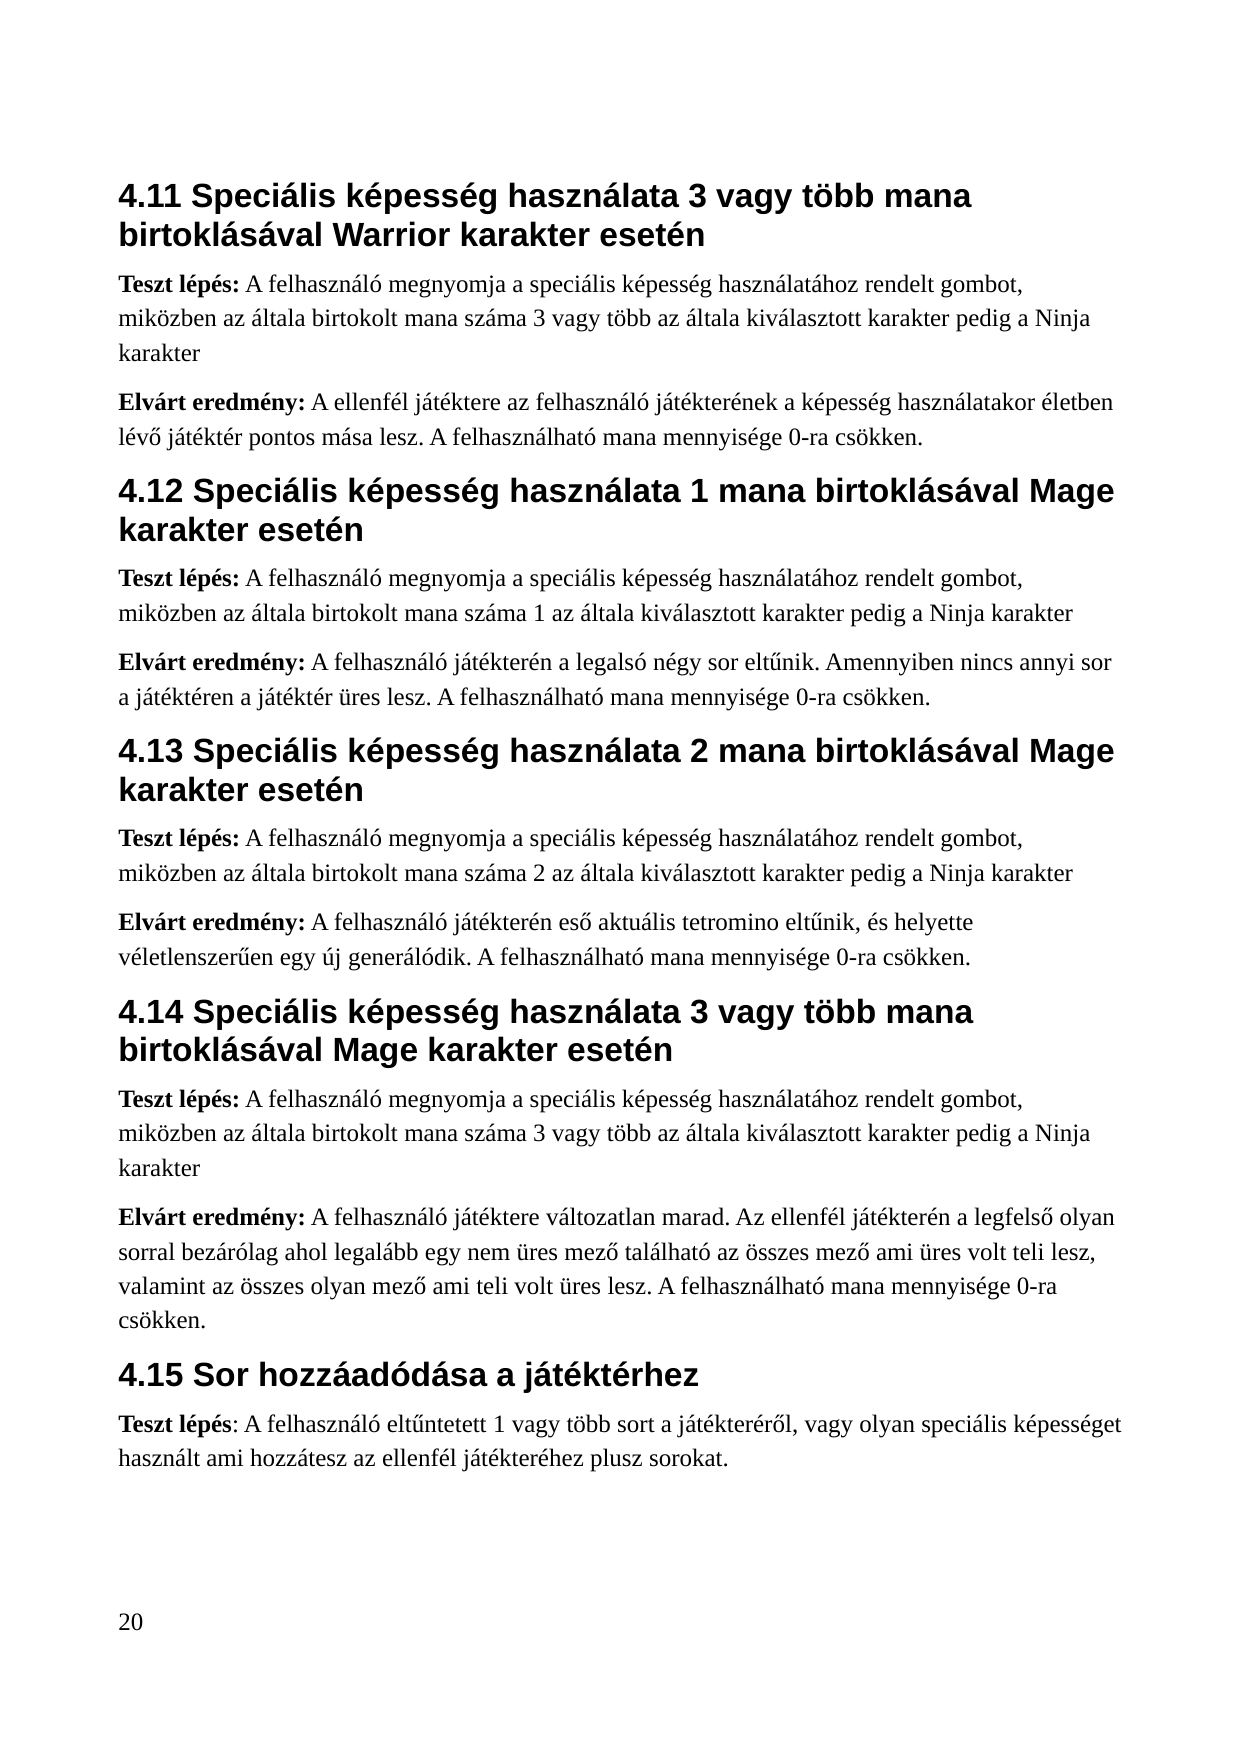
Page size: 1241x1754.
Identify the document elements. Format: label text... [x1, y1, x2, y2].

subtitle 4.14 Speciális képesség használata 3 vagy több mana birtoklásával Mage karakter esetén [118, 991, 1122, 1069]
text Teszt lépés: A felhasználó megnyomja a speciális képesség használatához rendelt gombot, miközben az általa birtokolt mana száma 2 az általa kiválasztott karakter pedig a Ninja karakter [118, 823, 1122, 887]
text Elvárt eredmény: A felhasználó játékterén eső aktuális tetromino eltűnik, és helyette véletlenszerűen egy új generálódik. A felhasználható mana mennyisége 0-ra csökken. [118, 907, 1122, 971]
text Elvárt eredmény: A felhasználó játékterén a legalsó négy sor eltűnik. Amennyiben nincs annyi sor a játéktéren a játéktér üres lesz. A felhasználható mana mennyisége 0-ra csökken. [118, 647, 1122, 711]
text Teszt lépés: A felhasználó eltűntetett 1 vagy több sort a játékteréről, vagy olyan speciális képességet használt ami hozzátesz az ellenfél játékteréhez plusz sorokat. [118, 1409, 1122, 1472]
text Elvárt eredmény: A ellenfél játéktere az felhasználó játékterének a képesség használatakor életben lévő játéktér pontos mása lesz. A felhasználható mana mennyisége 0-ra csökken. [118, 387, 1122, 450]
text Elvárt eredmény: A felhasználó játéktere változatlan marad. Az ellenfél játékterén a legfelső olyan sorral bezárólag ahol legalább egy nem üres mező található az összes mező ami üres volt teli lesz, valamint az összes olyan mező ami teli volt üres lesz. A felhasználható mana mennyisége 0-ra csökken. [118, 1202, 1122, 1334]
text Teszt lépés: A felhasználó megnyomja a speciális képesség használatához rendelt gombot, miközben az általa birtokolt mana száma 1 az általa kiválasztott karakter pedig a Ninja karakter [118, 563, 1122, 627]
text Teszt lépés: A felhasználó megnyomja a speciális képesség használatához rendelt gombot, miközben az általa birtokolt mana száma 3 vagy több az általa kiválasztott karakter pedig a Ninja karakter [118, 1084, 1122, 1181]
subtitle 4.12 Speciális képesség használata 1 mana birtoklásával Mage karakter esetén [118, 471, 1122, 548]
text Teszt lépés: A felhasználó megnyomja a speciális képesség használatához rendelt gombot, miközben az általa birtokolt mana száma 3 vagy több az általa kiválasztott karakter pedig a Ninja karakter [118, 269, 1122, 366]
subtitle 4.13 Speciális képesség használata 2 mana birtoklásával Mage karakter esetén [118, 731, 1122, 808]
subtitle 4.11 Speciális képesség használata 3 vagy több mana birtoklásával Warrior karakter esetén [118, 176, 1122, 254]
subtitle 4.15 Sor hozzáadódása a játéktérhez [118, 1355, 1122, 1394]
